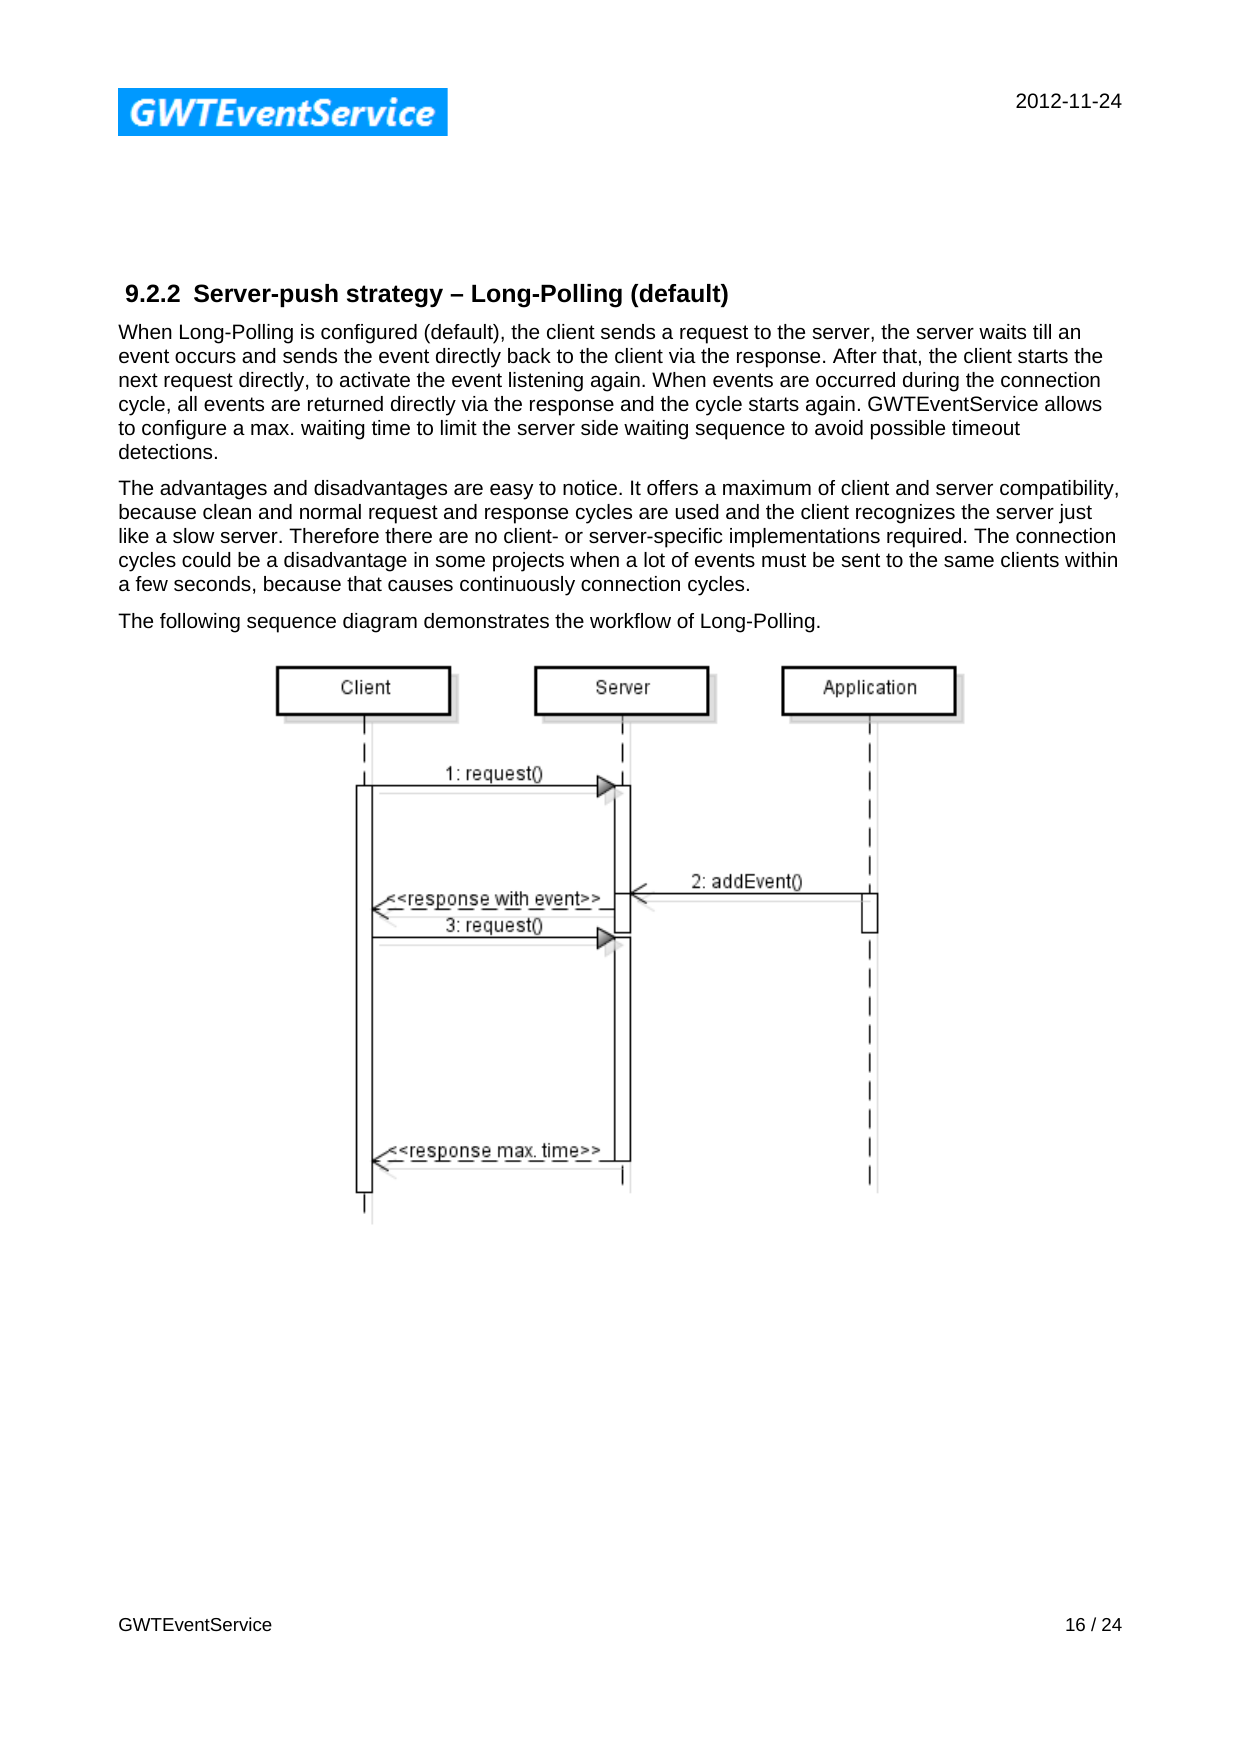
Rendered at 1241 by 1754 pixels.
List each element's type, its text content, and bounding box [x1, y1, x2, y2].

subtitle Server-push strategy – Long-Polling (default) [118, 279, 1122, 307]
text When Long-Polling is configured (default), the client sends a request to the server, the server waits till an event occurs and sends the event directly back to the client via the response. After that, the client starts the next request directly, to activate the event listening again. When events are occurred during the connection cycle, all events are returned directly via the response and the cycle starts again. GWTEventService allows to configure a max. waiting time to limit the server side waiting sequence to avoid possible timeout detections. [118, 320, 1122, 464]
text The advantages and disadvantages are easy to notice. It offers a maximum of client and server compatibility, because clean and normal request and response cycles are used and the client recognizes the server just like a slow server. Therefore there are no client- or server-specific implementations required. The connection cycles could be a disadvantage in some projects when a lot of events must be sent to the same clients within a few seconds, because that causes continuously connection cycles. [118, 476, 1122, 596]
picture [118, 88, 448, 136]
picture [270, 660, 970, 1231]
text The following sequence diagram demonstrates the workflow of Long-Polling. [118, 608, 1122, 632]
